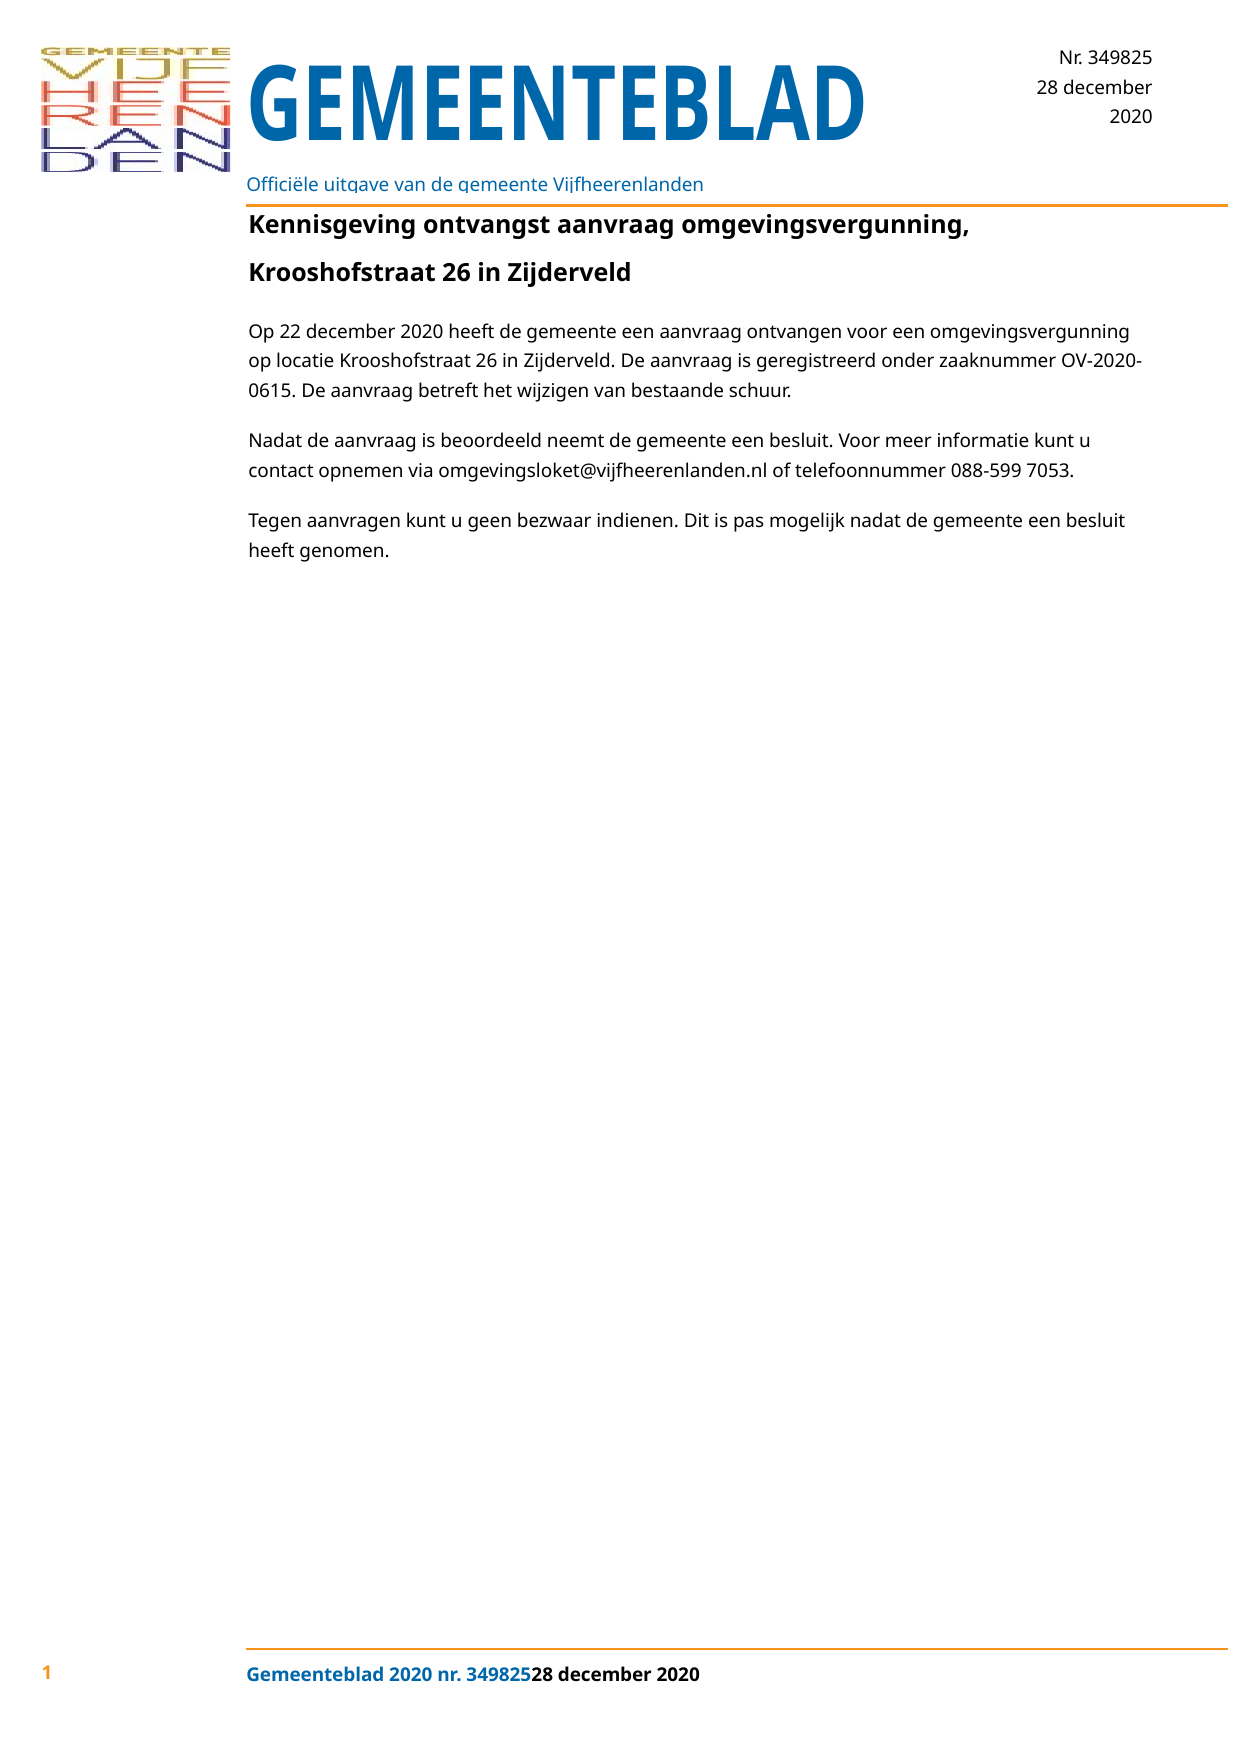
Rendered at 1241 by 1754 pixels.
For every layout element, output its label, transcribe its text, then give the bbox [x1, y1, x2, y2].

text Kennisgeving ontvangst aanvraag omgevingsvergunning, Krooshofstraat 26 in Zijderveld [248, 207, 1152, 288]
text Op 22 december 2020 heeft de gemeente een aanvraag ontvangen voor een omgevingsvergunning op locatie Krooshofstraat 26 in Zijderveld. De aanvraag is geregistreerd onder zaaknummer OV-2020-0615. De aanvraag betreft het wijzigen van bestaande schuur. [248, 318, 1152, 403]
text Tegen aanvragen kunt u geen bezwaar indienen. Dit is pas mogelijk nadat de gemeente een besluit heeft genomen. [248, 507, 1152, 563]
text Nadat de aanvraag is beoordeeld neemt de gemeente een besluit. Voor meer informatie kunt u contact opnemen via omgevingsloket@vijfheerenlanden.nl of telefoonnummer 088-599 7053. [248, 427, 1152, 483]
picture [41, 47, 231, 172]
